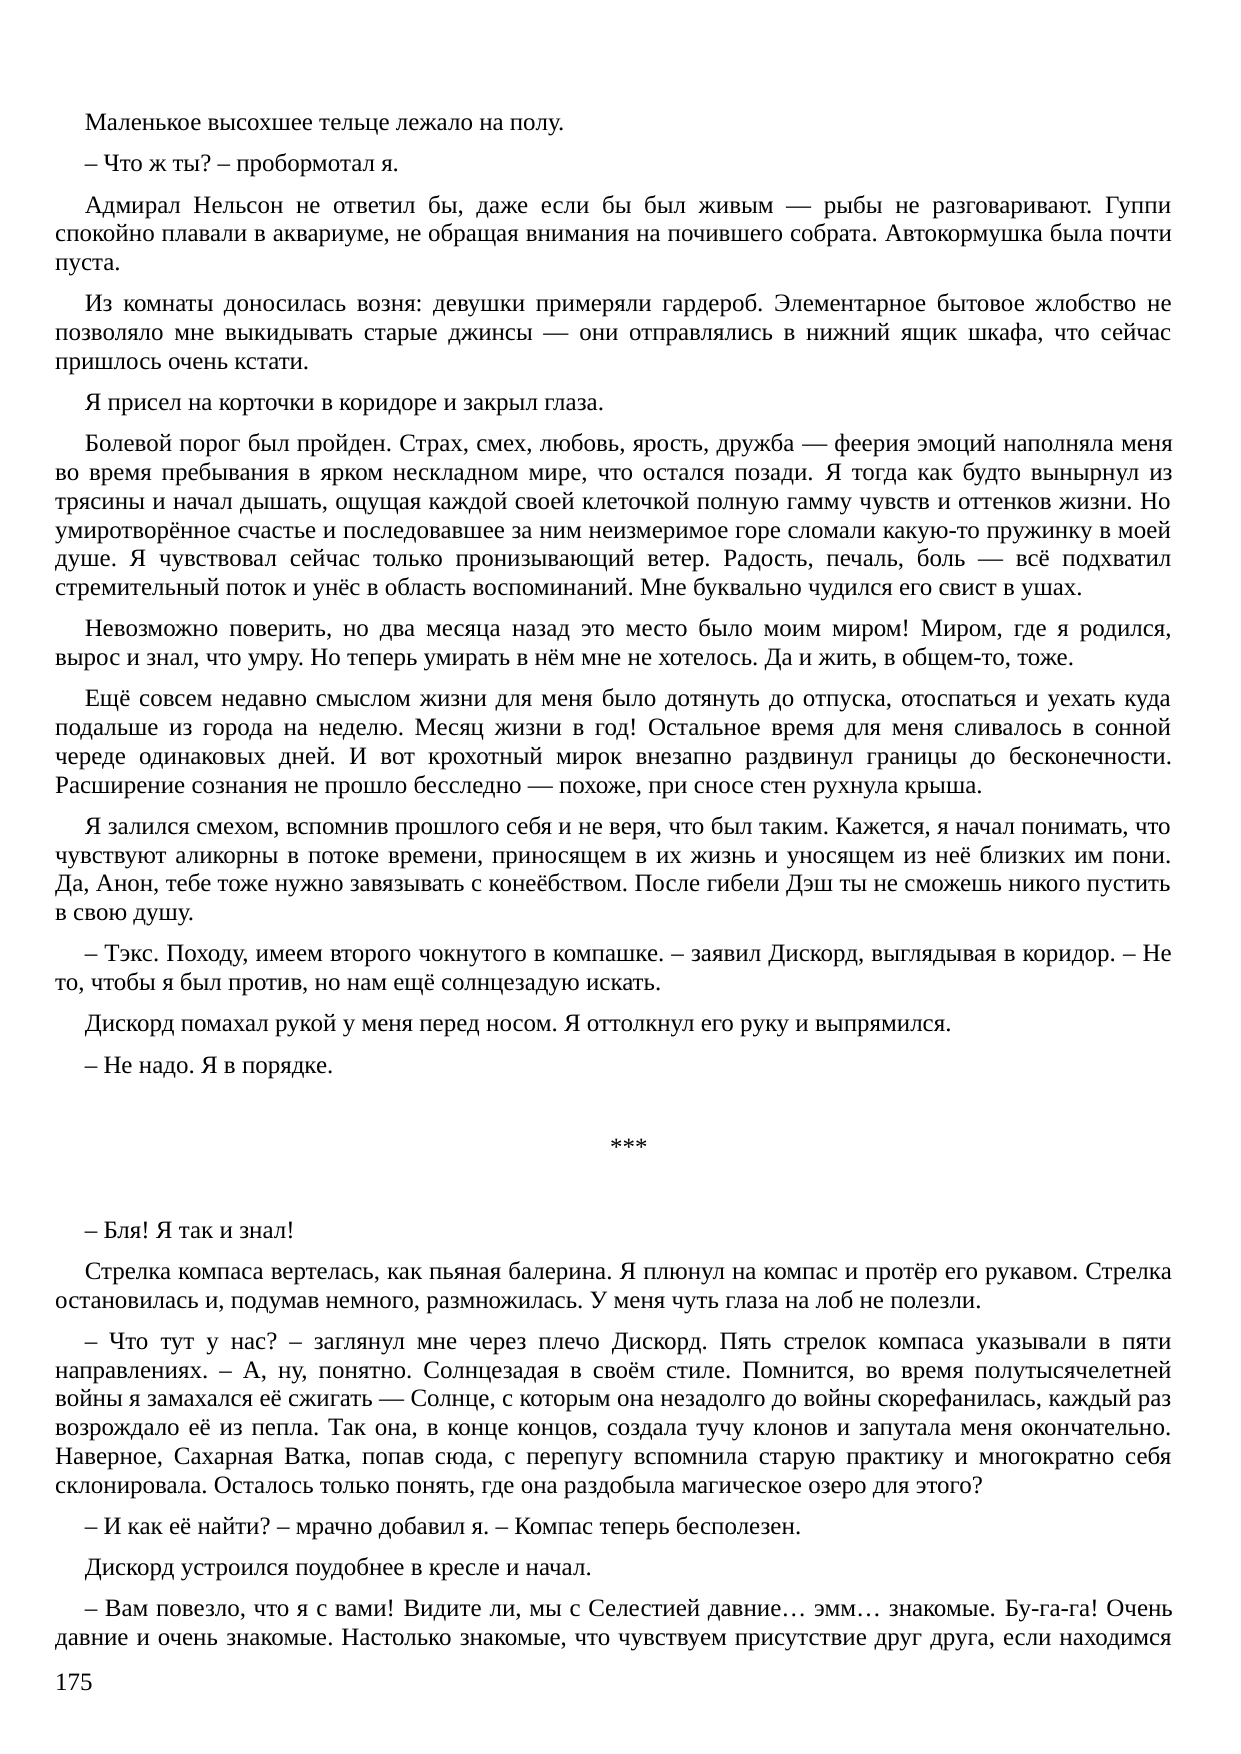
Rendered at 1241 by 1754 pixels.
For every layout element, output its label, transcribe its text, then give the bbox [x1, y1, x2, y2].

text Я присел на корточки в коридоре и закрыл глаза. [55, 387, 1173, 416]
text – Что тут у нас? – заглянул мне через плечо Дискорд. Пять стрелок компаса указывали в пяти направлениях. – А, ну, понятно. Солнцезадая в своём стиле. Помнится, во время полутысячелетней войны я замахался её сжигать — Солнце, с которым она незадолго до войны скорефанилась, каждый раз возрождало её из пепла. Так она, в конце концов, создала тучу клонов и запутала меня окончательно. Наверное, Сахарная Ватка, попав сюда, с перепугу вспомнила старую практику и многократно себя склонировала. Осталось только понять, где она раздобыла магическое озеро для этого? [55, 1326, 1173, 1498]
text Стрелка компаса вертелась, как пьяная балерина. Я плюнул на компас и протёр его рукавом. Стрелка остановилась и, подумав немного, размножилась. У меня чуть глаза на лоб не полезли. [55, 1256, 1173, 1313]
text Маленькое высохшее тельце лежало на полу. [55, 107, 1173, 136]
text – И как её найти? – мрачно добавил я. – Компас теперь бесполезен. [55, 1511, 1173, 1540]
text – Что ж ты? – пробормотал я. [55, 148, 1173, 177]
text Из комнаты доносилась возня: девушки примеряли гардероб. Элементарное бытовое жлобство не позволяло мне выкидывать старые джинсы — они отправлялись в нижний ящик шкафа, что сейчас пришлось очень кстати. [55, 288, 1173, 375]
text – Бля! Я так и знал! [55, 1215, 1173, 1243]
text Болевой порог был пройден. Страх, смех, любовь, ярость, дружба — феерия эмоций наполняла меня во время пребывания в ярком нескладном мире, что остался позади. Я тогда как будто вынырнул из трясины и начал дышать, ощущая каждой своей клеточкой полную гамму чувств и оттенков жизни. Но умиротворённое счастье и последовавшее за ним неизмеримое горе сломали какую-то пружинку в моей душе. Я чувствовал сейчас только пронизывающий ветер. Радость, печаль, боль — всё подхватил стремительный поток и унёс в область воспоминаний. Мне буквально чудился его свист в ушах. [55, 428, 1173, 601]
text – Тэкс. Походу, имеем второго чокнутого в компашке. – заявил Дискорд, выглядывая в коридор. – Не то, чтобы я был против, но нам ещё солнцезадую искать. [55, 938, 1173, 996]
text Адмирал Нельсон не ответил бы, даже если бы был живым — рыбы не разговаривают. Гуппи спокойно плавали в аквариуме, не обращая внимания на почившего собрата. Автокормушка была почти пуста. [55, 190, 1173, 276]
text Я залился смехом, вспомнив прошлого себя и не веря, что был таким. Кажется, я начал понимать, что чувствуют аликорны в потоке времени, приносящем в их жизнь и уносящем из неё близких им пони. Да, Анон, тебе тоже нужно завязывать с конеёбством. После гибели Дэш ты не сможешь никого пустить в свою душу. [55, 811, 1173, 926]
text – Вам повезло, что я с вами! Видите ли, мы с Селестией давние… эмм… знакомые. Бу-га-га! Очень давние и очень знакомые. Настолько знакомые, что чувствуем присутствие друг друга, если находимся [55, 1593, 1173, 1651]
text – Не надо. Я в порядке. [55, 1050, 1173, 1078]
text Дискорд помахал рукой у меня перед носом. Я оттолкнул его руку и выпрямился. [55, 1008, 1173, 1037]
text Дискорд устроился поудобнее в кресле и начал. [55, 1552, 1173, 1581]
text Ещё совсем недавно смыслом жизни для меня было дотянуть до отпуска, отоспаться и уехать куда подальше из города на неделю. Месяц жизни в год! Остальное время для меня сливалось в сонной череде одинаковых дней. И вот крохотный мирок внезапно раздвинул границы до бесконечности. Расширение сознания не прошло бесследно — похоже, при сносе стен рухнула крыша. [55, 683, 1173, 798]
text Невозможно поверить, но два месяца назад это место было моим миром! Миром, где я родился, вырос и знал, что умру. Но теперь умирать в нём мне не хотелось. Да и жить, в общем-то, тоже. [55, 613, 1173, 671]
text *** [55, 1132, 1173, 1161]
